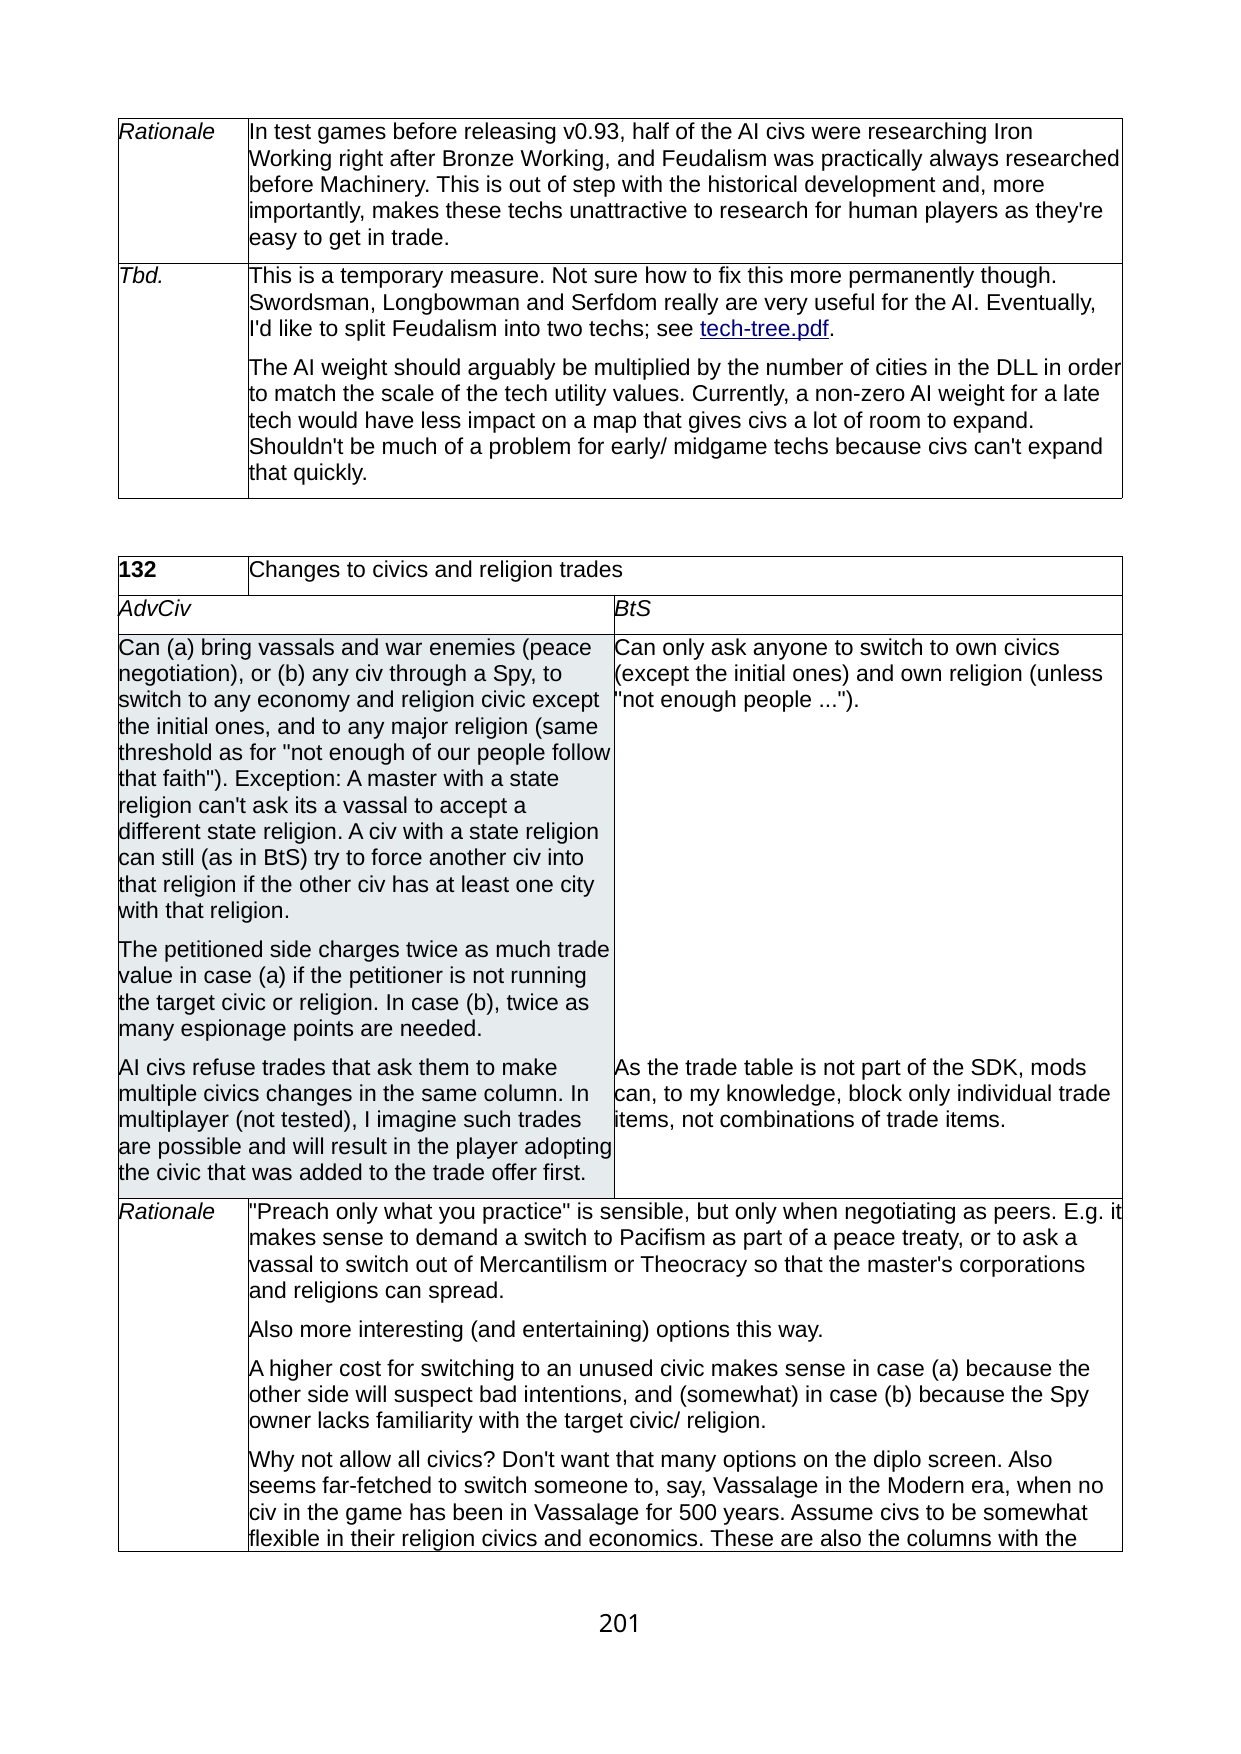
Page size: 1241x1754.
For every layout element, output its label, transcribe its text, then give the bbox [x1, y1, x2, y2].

table_cell Tbd. [119, 264, 248, 498]
table_cell Rationale [119, 1199, 248, 1551]
table_cell AdvCiv [119, 596, 614, 633]
table_cell Can (a) bring vassals and war enemies (peace negotiation), or (b) any civ through a Spy, to switch to any economy and religion civic except the initial ones, and to any major religion (same threshold as for "not enough of our people follow that faith"). Exception: A master with a state religion can't ask its a vassal to accept a different state religion. A civ with a state religion can still (as in BtS) try to force another civ into that religion if the other civ has at least one city with that religion. The petitioned side charges twice as much trade value in case (a) if the petitioner is not running the target civic or religion. In case (b), twice as many espionage points are needed. AI civs refuse trades that ask them to make multiple civics changes in the same column. In multiplayer (not tested), I imagine such trades are possible and will result in the player adopting the civic that was added to the trade offer first. [119, 635, 614, 1198]
table_header 132 [119, 557, 248, 594]
table_cell BtS [615, 596, 1122, 633]
table_cell Can only ask anyone to switch to own civics (except the initial ones) and own religion (unless "not enough people ..."). As the trade table is not part of the SDK, mods can, to my knowledge, block only individual trade items, not combinations of trade items. [615, 635, 1122, 1198]
table_cell "Preach only what you practice" is sensible, but only when negotiating as peers. E.g. it makes sense to demand a switch to Pacifism as part of a peace treaty, or to ask a vassal to switch out of Mercantilism or Theocracy so that the master's corporations and religions can spread. Also more interesting (and entertaining) options this way. A higher cost for switching to an unused civic makes sense in case (a) because the other side will suspect bad intentions, and (somewhat) in case (b) because the Spy owner lacks familiarity with the target civic/ religion. Why not allow all civics? Don't want that many options on the diplo screen. Also seems far-fetched to switch someone to, say, Vassalage in the Modern era, when no civ in the game has been in Vassalage for 500 years. Assume civs to be somewhat flexible in their religion civics and economics. These are also the columns with the [249, 1199, 1122, 1551]
table_cell This is a temporary measure. Not sure how to fix this more permanently though. Swordsman, Longbowman and Serfdom really are very useful for the AI. Eventually, I'd like to split Feudalism into two techs; see tech-tree.pdf. The AI weight should arguably be multiplied by the number of cities in the DLL in order to match the scale of the tech utility values. Currently, a non-zero AI weight for a late tech would have less impact on a map that gives civs a lot of room to expand. Shouldn't be much of a problem for early/ midgame techs because civs can't expand that quickly. [249, 264, 1122, 498]
table_cell Rationale [119, 119, 248, 262]
table_cell In test games before releasing v0.93, half of the AI civs were researching Iron Working right after Bronze Working, and Feudalism was practically always researched before Machinery. This is out of step with the historical development and, more importantly, makes these techs unattractive to research for human players as they're easy to get in trade. [249, 119, 1122, 262]
table_header Changes to civics and religion trades [249, 557, 1122, 594]
